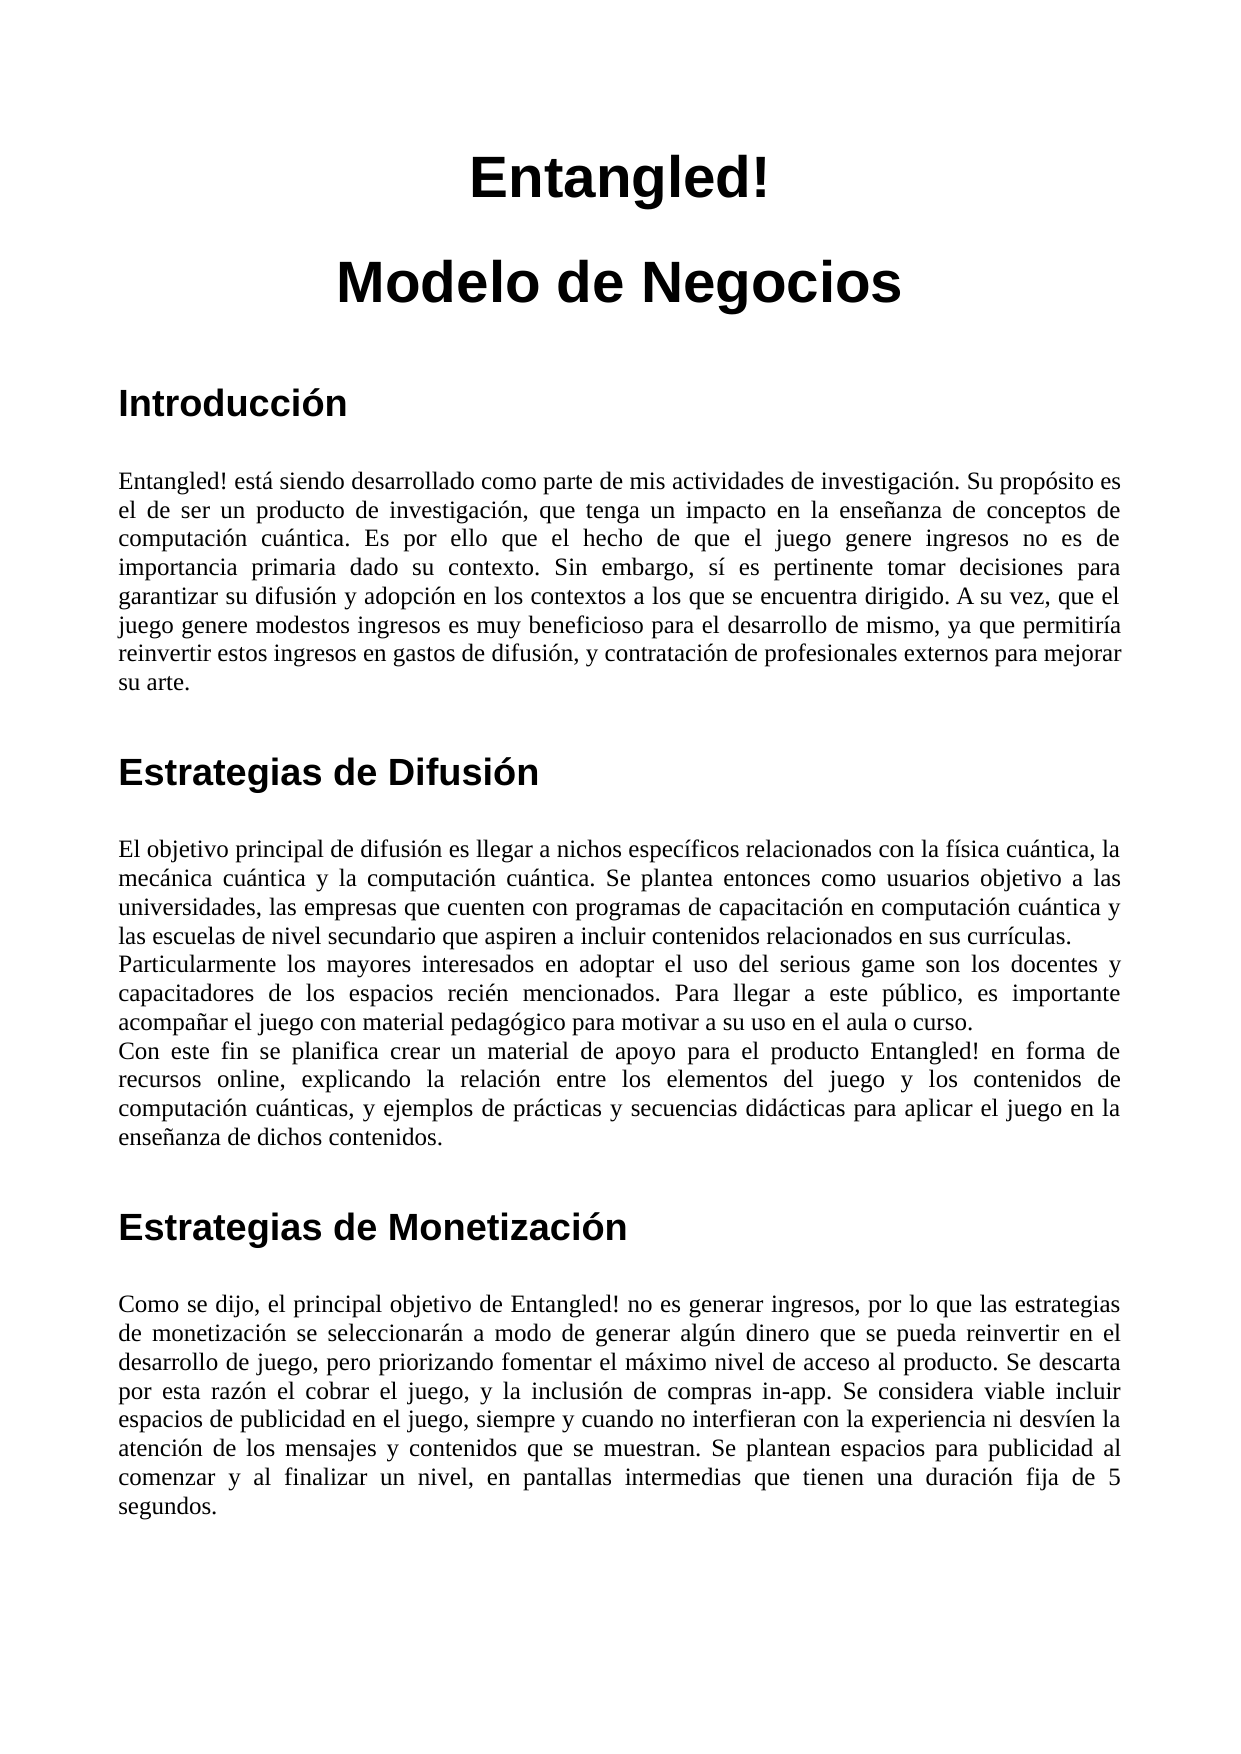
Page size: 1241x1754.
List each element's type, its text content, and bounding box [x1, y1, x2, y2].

title Entangled! [118, 143, 1122, 210]
title Modelo de Negocios [118, 248, 1122, 315]
subtitle Estrategias de Difusión [118, 750, 1122, 793]
subtitle Introducción [118, 381, 1122, 425]
text El objetivo principal de difusión es llegar a nichos específicos relacionados con la física cuántica, la mecánica cuántica y la computación cuántica. Se plantea entonces como usuarios objetivo a las universidades, las empresas que cuenten con programas de capacitación en computación cuántica y las escuelas de nivel secundario que aspiren a incluir contenidos relacionados en sus currículas. [118, 834, 1122, 949]
text Como se dijo, el principal objetivo de Entangled! no es generar ingresos, por lo que las estrategias de monetización se seleccionarán a modo de generar algún dinero que se pueda reinvertir en el desarrollo de juego, pero priorizando fomentar el máximo nivel de acceso al producto. Se descarta por esta razón el cobrar el juego, y la inclusión de compras in-app. Se considera viable incluir espacios de publicidad en el juego, siempre y cuando no interfieran con la experiencia ni desvíen la atención de los mensajes y contenidos que se muestran. Se plantean espacios para publicidad al comenzar y al finalizar un nivel, en pantallas intermedias que tienen una duración fija de 5 segundos. [118, 1289, 1122, 1519]
text Particularmente los mayores interesados en adoptar el uso del serious game son los docentes y capacitadores de los espacios recién mencionados. Para llegar a este público, es importante acompañar el juego con material pedagógico para motivar a su uso en el aula o curso. [118, 949, 1122, 1036]
text Con este fin se planifica crear un material de apoyo para el producto Entangled! en forma de recursos online, explicando la relación entre los elementos del juego y los contenidos de computación cuánticas, y ejemplos de prácticas y secuencias didácticas para aplicar el juego en la enseñanza de dichos contenidos. [118, 1036, 1122, 1151]
subtitle Estrategias de Monetización [118, 1204, 1122, 1248]
text Entangled! está siendo desarrollado como parte de mis actividades de investigación. Su propósito es el de ser un producto de investigación, que tenga un impacto en la enseñanza de conceptos de computación cuántica. Es por ello que el hecho de que el juego genere ingresos no es de importancia primaria dado su contexto. Sin embargo, sí es pertinente tomar decisiones para garantizar su difusión y adopción en los contextos a los que se encuentra dirigido. A su vez, que el juego genere modestos ingresos es muy beneficioso para el desarrollo de mismo, ya que permitiría reinvertir estos ingresos en gastos de difusión, y contratación de profesionales externos para mejorar su arte. [118, 466, 1122, 696]
